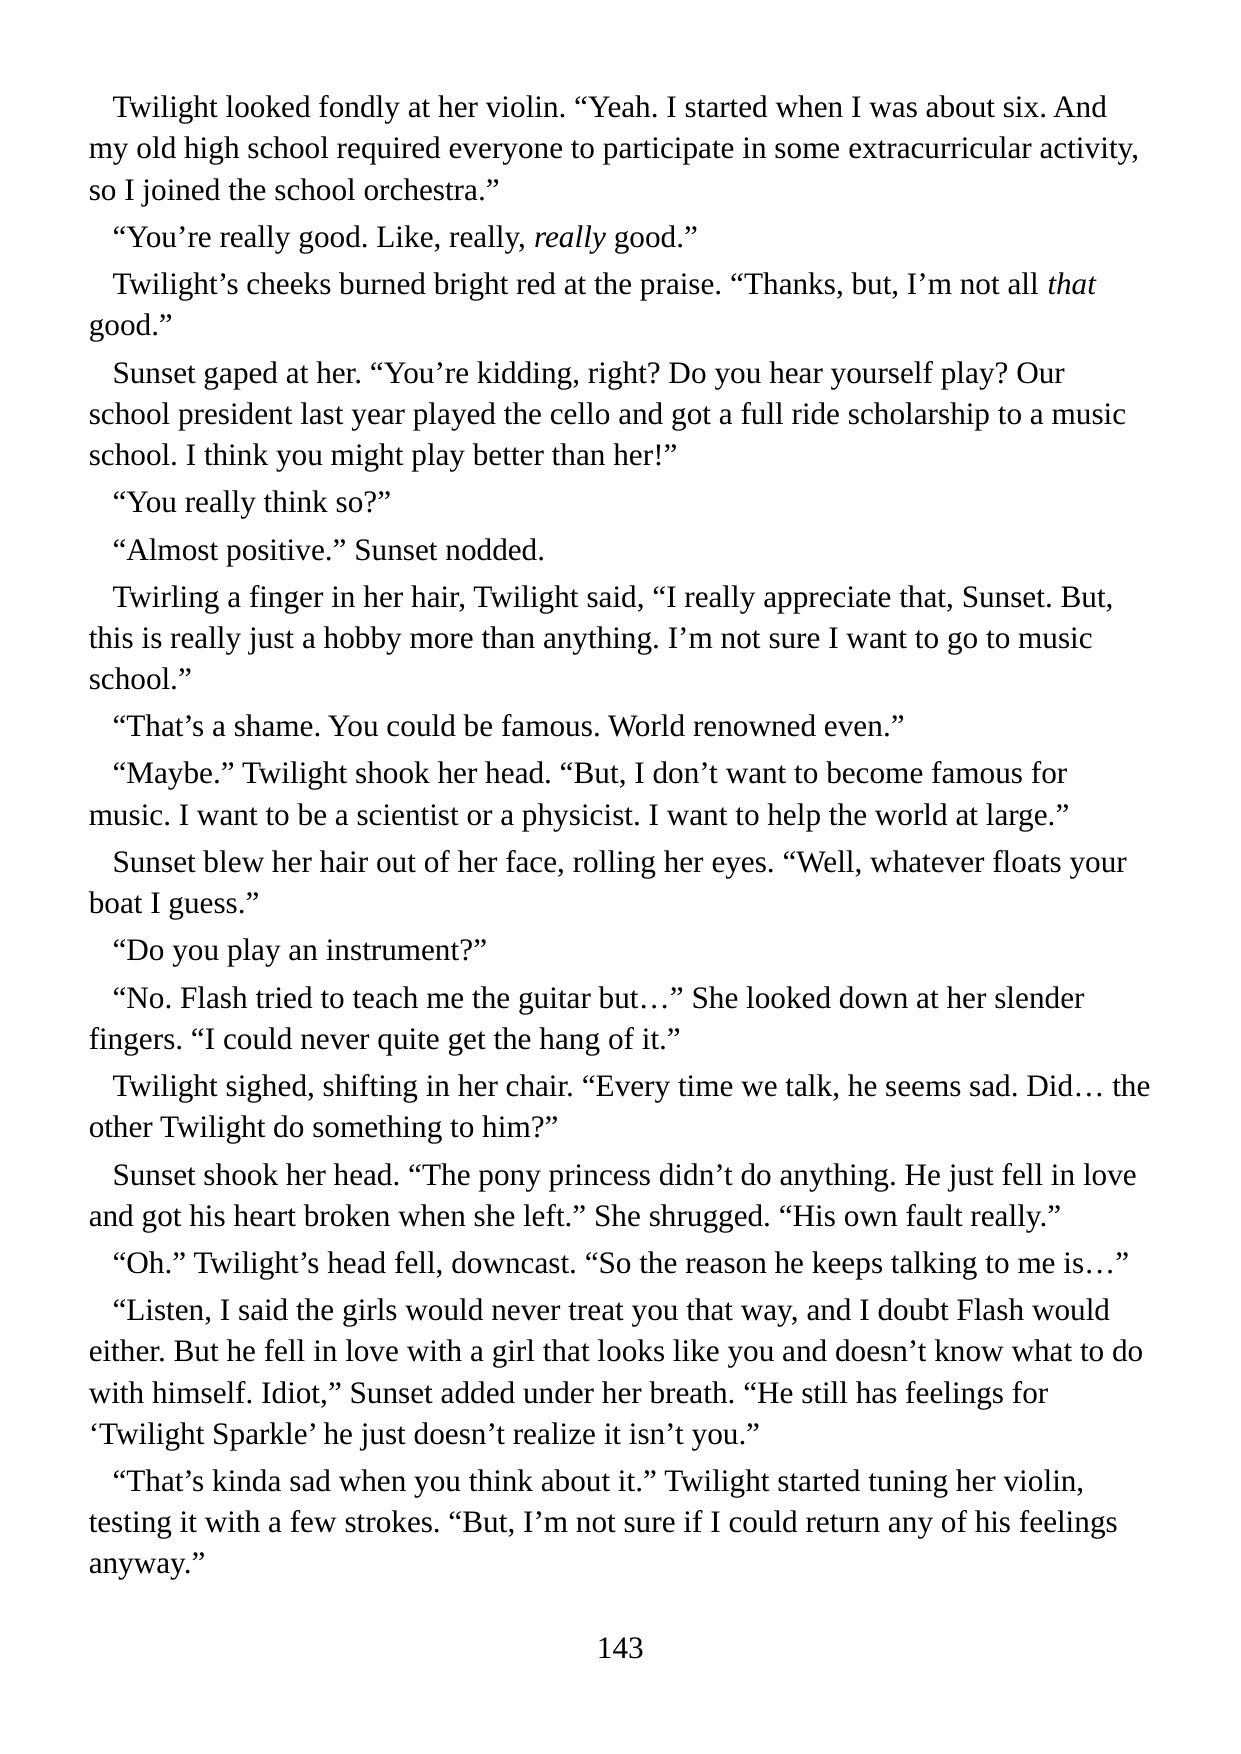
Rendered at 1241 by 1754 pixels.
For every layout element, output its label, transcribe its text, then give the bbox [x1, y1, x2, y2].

text Twilight’s cheeks burned bright red at the praise. “Thanks, but, I’m not all that good.” [88, 265, 1152, 343]
text “You really think so?” [88, 483, 1152, 519]
text “Almost positive.” Sunset nodded. [88, 531, 1152, 567]
text Sunset shook her head. “The pony princess didn’t do anything. He just fell in love and got his heart broken when she left.” She shrugged. “His own fault really.” [88, 1156, 1152, 1233]
text Sunset blew her hair out of her face, rolling her eyes. “Well, whatever floats your boat I guess.” [88, 843, 1152, 920]
text “No. Flash tried to teach me the guitar but…” She looked down at her slender fingers. “I could never quite get the hang of it.” [88, 979, 1152, 1056]
text Twilight sighed, shifting in her chair. “Every time we talk, he seems sad. Did… the other Twilight do something to him?” [88, 1067, 1152, 1144]
text Twirling a finger in her hair, Twilight said, “I really appreciate that, Sunset. But, this is really just a hobby more than anything. I’m not sure I want to go to music school.” [88, 578, 1152, 696]
text “Do you play an instrument?” [88, 932, 1152, 968]
text Twilight looked fondly at her violin. “Yeah. I started when I was about six. And my old high school required everyone to participate in some extracurricular activity, so I joined the school orchestra.” [88, 88, 1152, 207]
text “That’s a shame. You could be famous. World renowned even.” [88, 708, 1152, 743]
text Sunset gaped at her. “You’re kidding, right? Do you hear yourself play? Our school president last year played the cello and got a full ride scholarship to a music school. I think you might play better than her!” [88, 354, 1152, 472]
text “You’re really good. Like, really, really good.” [88, 218, 1152, 254]
text “That’s kinda sad when you think about it.” Twilight started tuning her violin, testing it with a few strokes. “But, I’m not sure if I could return any of his feelings anyway.” [88, 1462, 1152, 1581]
text “Oh.” Twilight’s head fell, downcast. “So the reason he keeps talking to me is…” [88, 1244, 1152, 1280]
text “Listen, I said the girls would never treat you that way, and I doubt Flash would either. But he fell in love with a girl that looks like you and doesn’t know what to do with himself. Idiot,” Sunset added under her breath. “He still has feelings for ‘Twilight Sparkle’ he just doesn’t realize it isn’t you.” [88, 1291, 1152, 1451]
text “Maybe.” Twilight shook her head. “But, I don’t want to become famous for music. I want to be a scientist or a physicist. I want to help the world at large.” [88, 755, 1152, 832]
